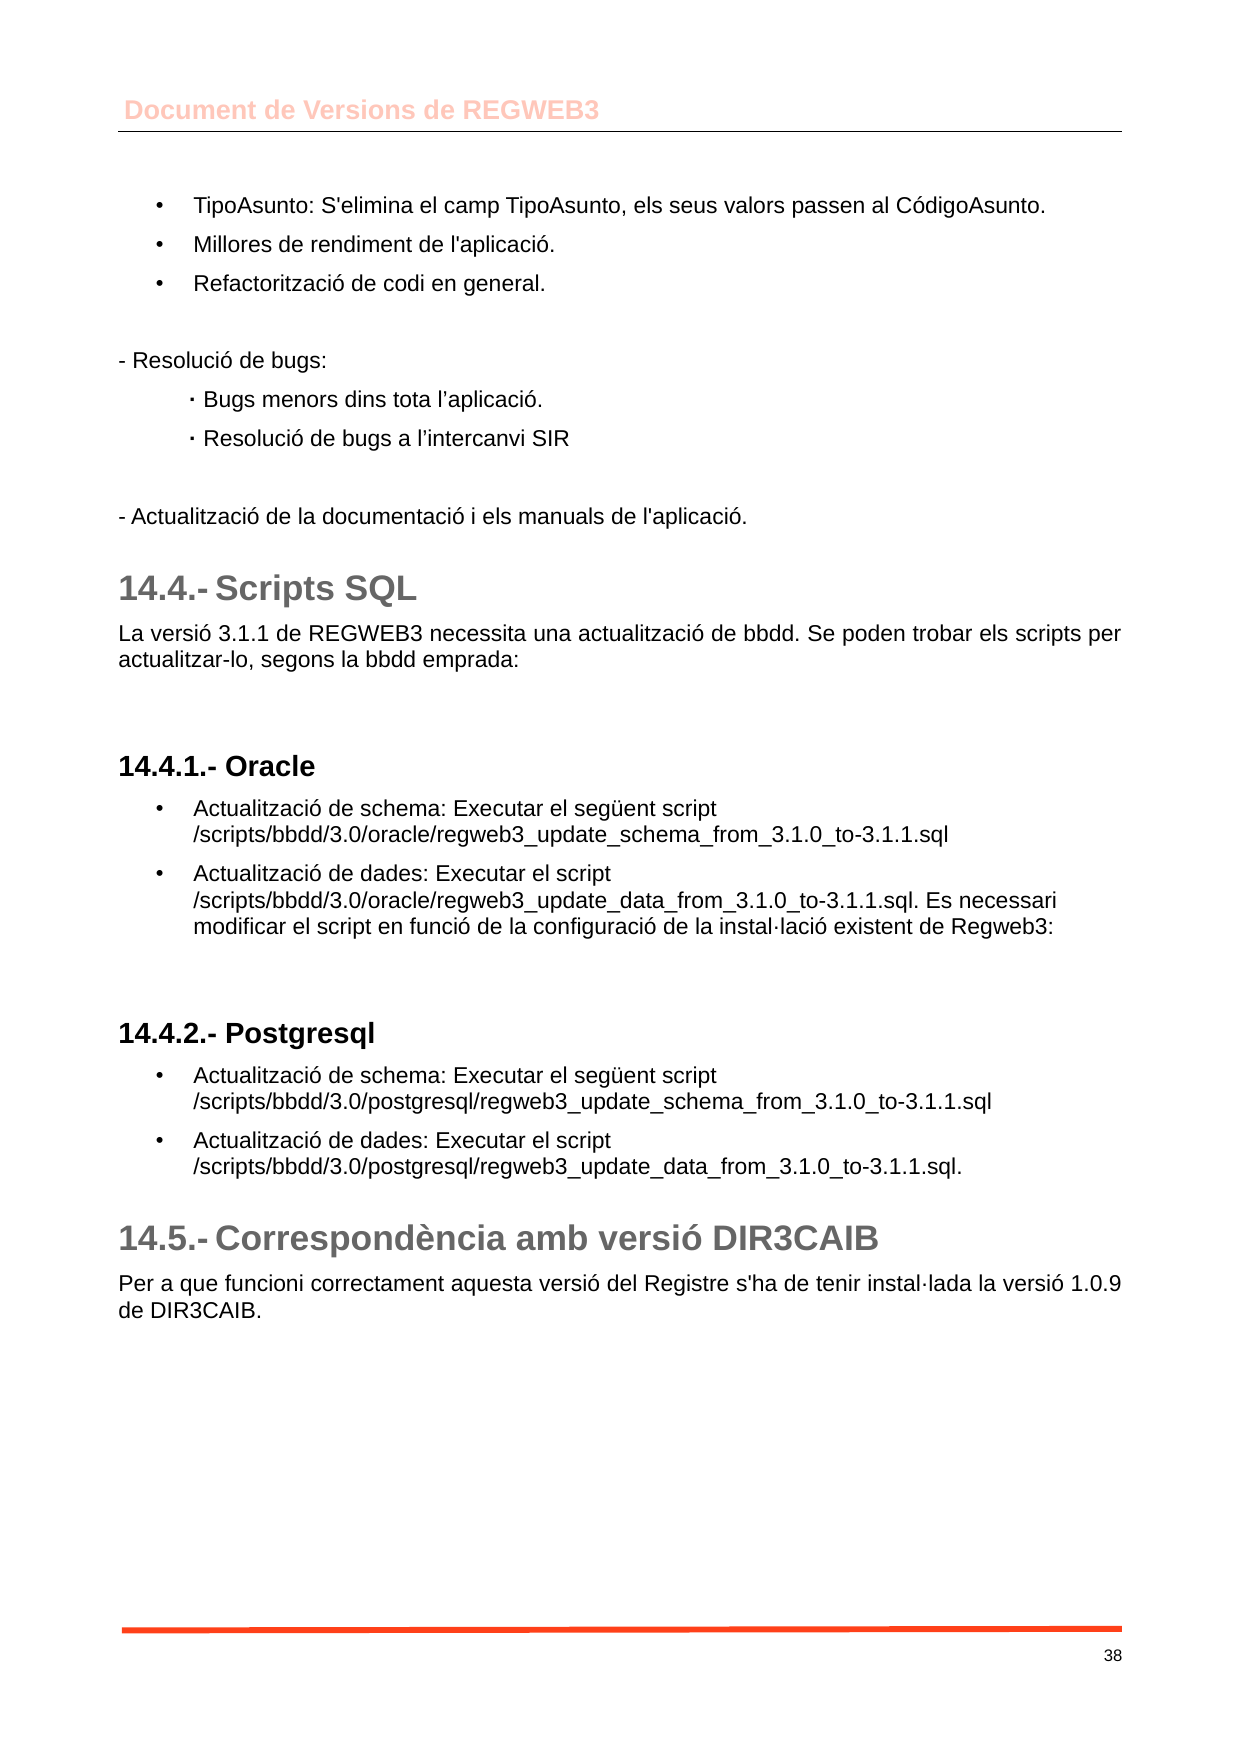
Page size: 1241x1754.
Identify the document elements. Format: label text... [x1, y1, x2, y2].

text · Resolució de bugs a l’intercanvi SIR [189, 425, 1122, 452]
list Actualització de dades: Executar el script /scripts/bbdd/3.0/oracle/regweb3_update_data_from_3.1.0_to-3.1.1.sql. Es necessari modificar el script en funció de la configuració de la instal·lació existent de Regweb3: [156, 860, 1122, 939]
text La versió 3.1.1 de REGWEB3 necessita una actualització de bbdd. Se poden trobar els scripts per actualitzar-lo, segons la bbdd emprada: [118, 620, 1122, 673]
subtitle Scripts SQL [118, 567, 1122, 607]
text - Resolució de bugs: [118, 347, 1122, 374]
text - Actualització de la documentació i els manuals de l'aplicació. [118, 503, 1122, 529]
list Actualització de schema: Executar el següent script /scripts/bbdd/3.0/oracle/regweb3_update_schema_from_3.1.0_to-3.1.1.sql [156, 795, 1122, 848]
subtitle Oracle [118, 749, 1122, 783]
list Actualització de schema: Executar el següent script /scripts/bbdd/3.0/postgresql/regweb3_update_schema_from_3.1.0_to-3.1.1.sql [156, 1062, 1122, 1114]
list TipoAsunto: S'elimina el camp TipoAsunto, els seus valors passen al CódigoAsunto. [156, 192, 1122, 218]
subtitle Correspondència amb versió DIR3CAIB [118, 1217, 1122, 1258]
list Millores de rendiment de l'aplicació. [156, 231, 1122, 257]
text Per a que funcioni correctament aquesta versió del Registre s'ha de tenir instal·lada la versió 1.0.9 de DIR3CAIB. [118, 1270, 1122, 1323]
list Refactorització de codi en general. [156, 270, 1122, 296]
subtitle Postgresql [118, 1016, 1122, 1049]
list Actualització de dades: Executar el script /scripts/bbdd/3.0/postgresql/regweb3_update_data_from_3.1.0_to-3.1.1.sql. [156, 1127, 1122, 1180]
text · Bugs menors dins tota l’aplicació. [189, 386, 1122, 413]
